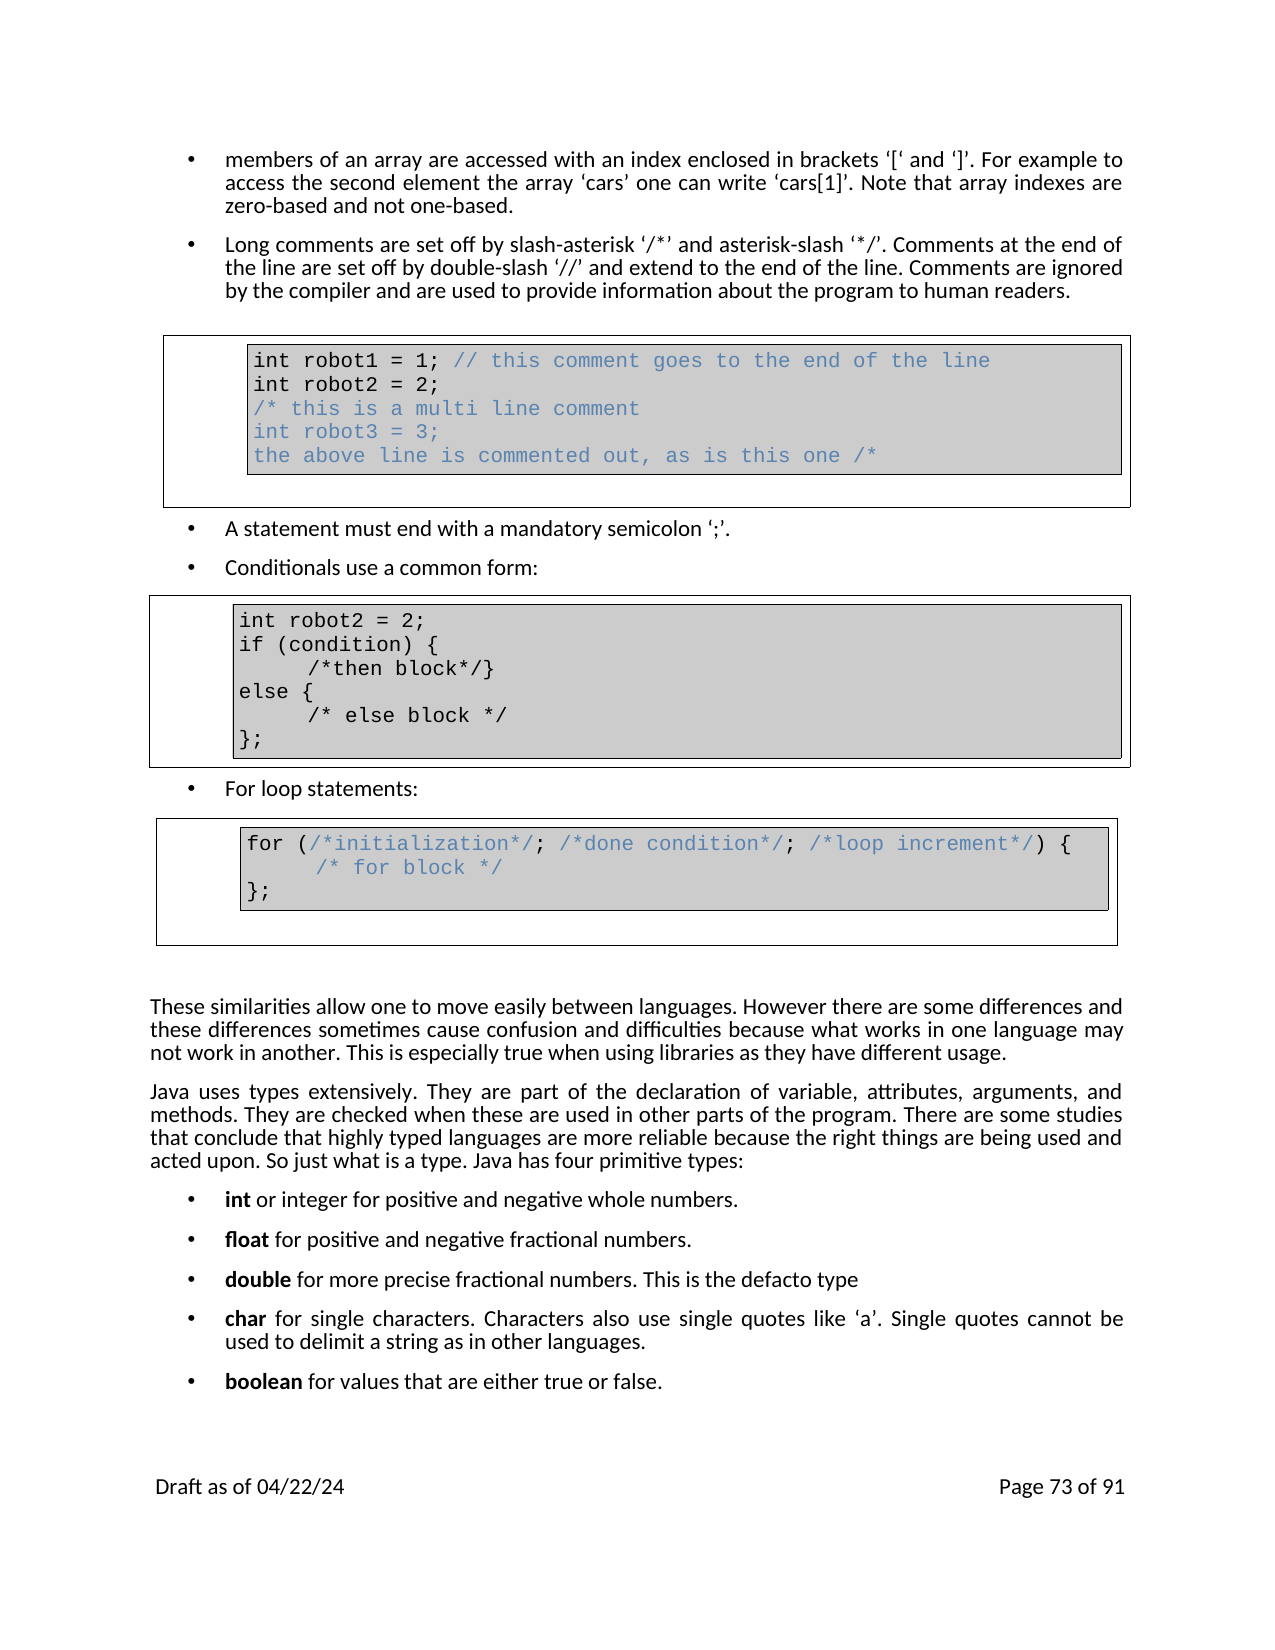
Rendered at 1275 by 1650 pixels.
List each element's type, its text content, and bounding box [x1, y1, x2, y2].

list /* else block */ [234, 699, 1121, 722]
list [164, 336, 1130, 507]
list For loop statements: [187, 768, 1125, 802]
list A statement must end with a mandatory semicolon ‘;’. [187, 508, 1125, 542]
list members of an array are accessed with an index enclosed in brackets ‘[‘ and ‘]’. For example to access the second element the array ‘cars’ one can write ‘cars[1]’. Note that array indexes are zero-based and not one-based. [187, 150, 1125, 219]
text /* for block */ [241, 851, 1108, 874]
list double for more precise fractional numbers. This is the defacto type [187, 1270, 1125, 1293]
list the above line is commented out, as is this one /* [248, 439, 1121, 474]
list Long comments are set off by slash-asterisk ‘/*’ and asterisk-slash ‘*/’. Comments at the end of the line are set off by double-slash ‘//’ and extend to the end of the line. Comments are ignored by the compiler and are used to provide information about the program to human readers. [187, 235, 1125, 304]
list int robot2 = 2; [248, 368, 1121, 391]
text }; [241, 874, 1108, 910]
list boolean for values that are either true or false. [187, 1372, 1125, 1395]
list int robot1 = 1; // this comment goes to the end of the line [248, 345, 1121, 368]
list }; [234, 722, 1121, 758]
list Conditionals use a common form: [187, 558, 1125, 581]
list int or integer for positive and negative whole numbers. [187, 1191, 1125, 1214]
list float for positive and negative fractional numbers. [187, 1230, 1125, 1253]
list /* this is a multi line comment [248, 391, 1121, 415]
list [150, 596, 1130, 767]
list if (condition) { [234, 628, 1121, 651]
list int robot2 = 2; [234, 605, 1121, 628]
list [187, 321, 1125, 335]
text Java uses types extensively. They are part of the declaration of variable, attributes, arguments, and methods. They are checked when these are used in other parts of the program. There are some studies that conclude that highly typed languages are more reliable because the right things are being used and acted upon. So just what is a type. Java has four primitive types: [150, 1082, 1125, 1174]
list else { [234, 675, 1121, 699]
text for (/*initialization*/; /*done condition*/; /*loop increment*/) { [241, 828, 1108, 851]
text These similarities allow one to move easily between languages. However there are some differences and these differences sometimes cause confusion and difficulties because what works in one language may not work in another. This is especially true when using libraries as they have different usage. [150, 997, 1125, 1066]
list /*then block*/} [234, 651, 1121, 675]
list int robot3 = 3; [248, 415, 1121, 439]
list char for single characters. Characters also use single quotes like ‘a’. Single quotes cannot be used to delimit a string as in other languages. [187, 1309, 1125, 1355]
